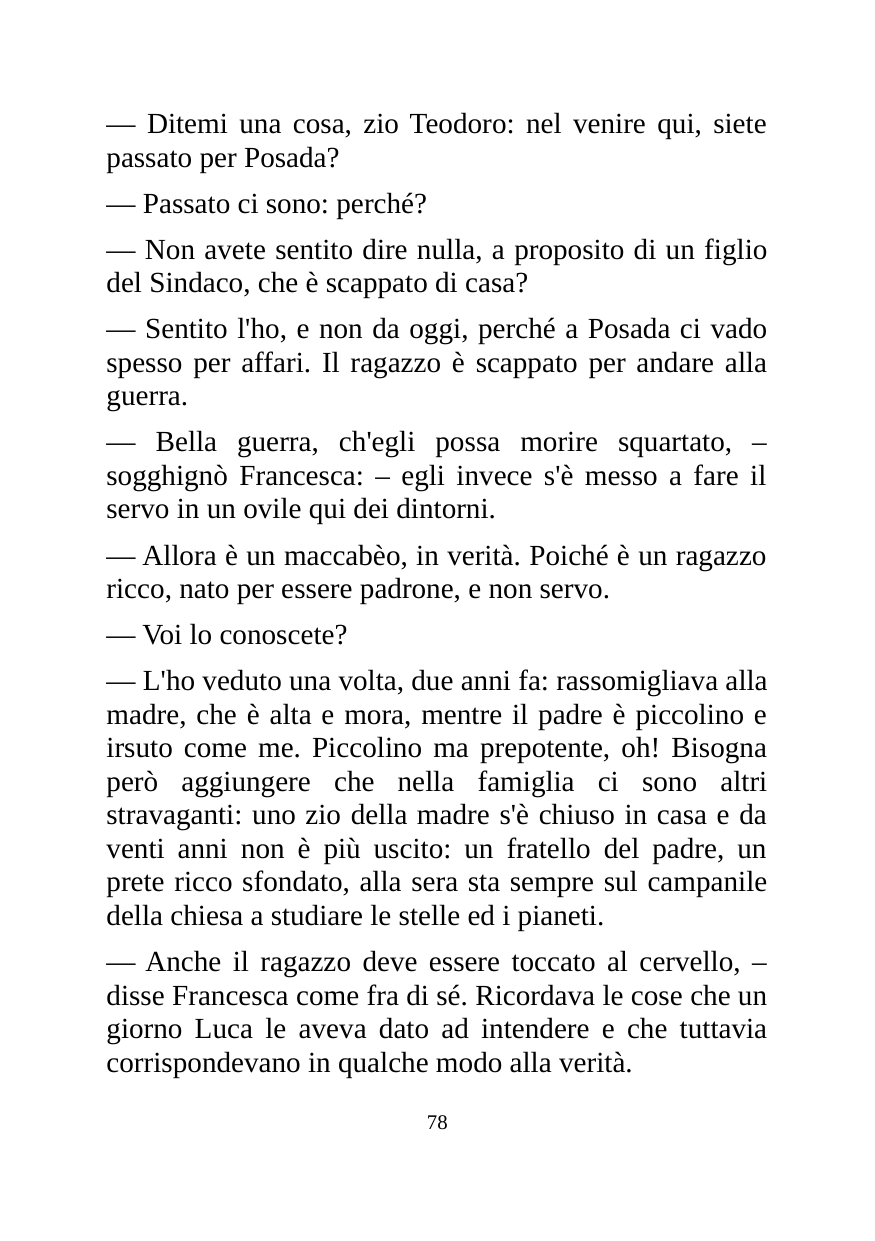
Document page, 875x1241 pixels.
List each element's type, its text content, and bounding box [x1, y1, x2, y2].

text — Allora è un maccabèo, in verità. Poiché è un ragazzo ricco, nato per essere padrone, e non servo. [106, 538, 768, 605]
text — Non avete sentito dire nulla, a proposito di un figlio del Sindaco, che è scappato di casa? [106, 232, 768, 299]
text — Bella guerra, ch'egli possa morire squartato, – sogghignò Francesca: – egli invece s'è messo a fare il servo in un ovile qui dei dintorni. [106, 424, 768, 525]
text — Ditemi una cosa, zio Teodoro: nel venire qui, siete passato per Posada? [106, 106, 768, 173]
text — Voi lo conoscete? [106, 617, 768, 651]
text — Sentito l'ho, e non da oggi, perché a Posada ci vado spesso per affari. Il ragazzo è scappato per andare alla guerra. [106, 311, 768, 412]
text — Passato ci sono: perché? [106, 186, 768, 219]
text — Anche il ragazzo deve essere toccato al cervello, – disse Francesca come fra di sé. Ricordava le cose che un giorno Luca le aveva dato ad intendere e che tuttavia corrispondevano in qualche modo alla verità. [106, 944, 768, 1078]
text — L'ho veduto una volta, due anni fa: rassomigliava alla madre, che è alta e mora, mentre il padre è piccolino e irsuto come me. Piccolino ma prepotente, oh! Bisogna però aggiungere che nella famiglia ci sono altri stravaganti: uno zio della madre s'è chiuso in casa e da venti anni non è più uscito: un fratello del padre, un prete ricco sfondato, alla sera sta sempre sul campanile della chiesa a studiare le stelle ed i pianeti. [106, 663, 768, 932]
